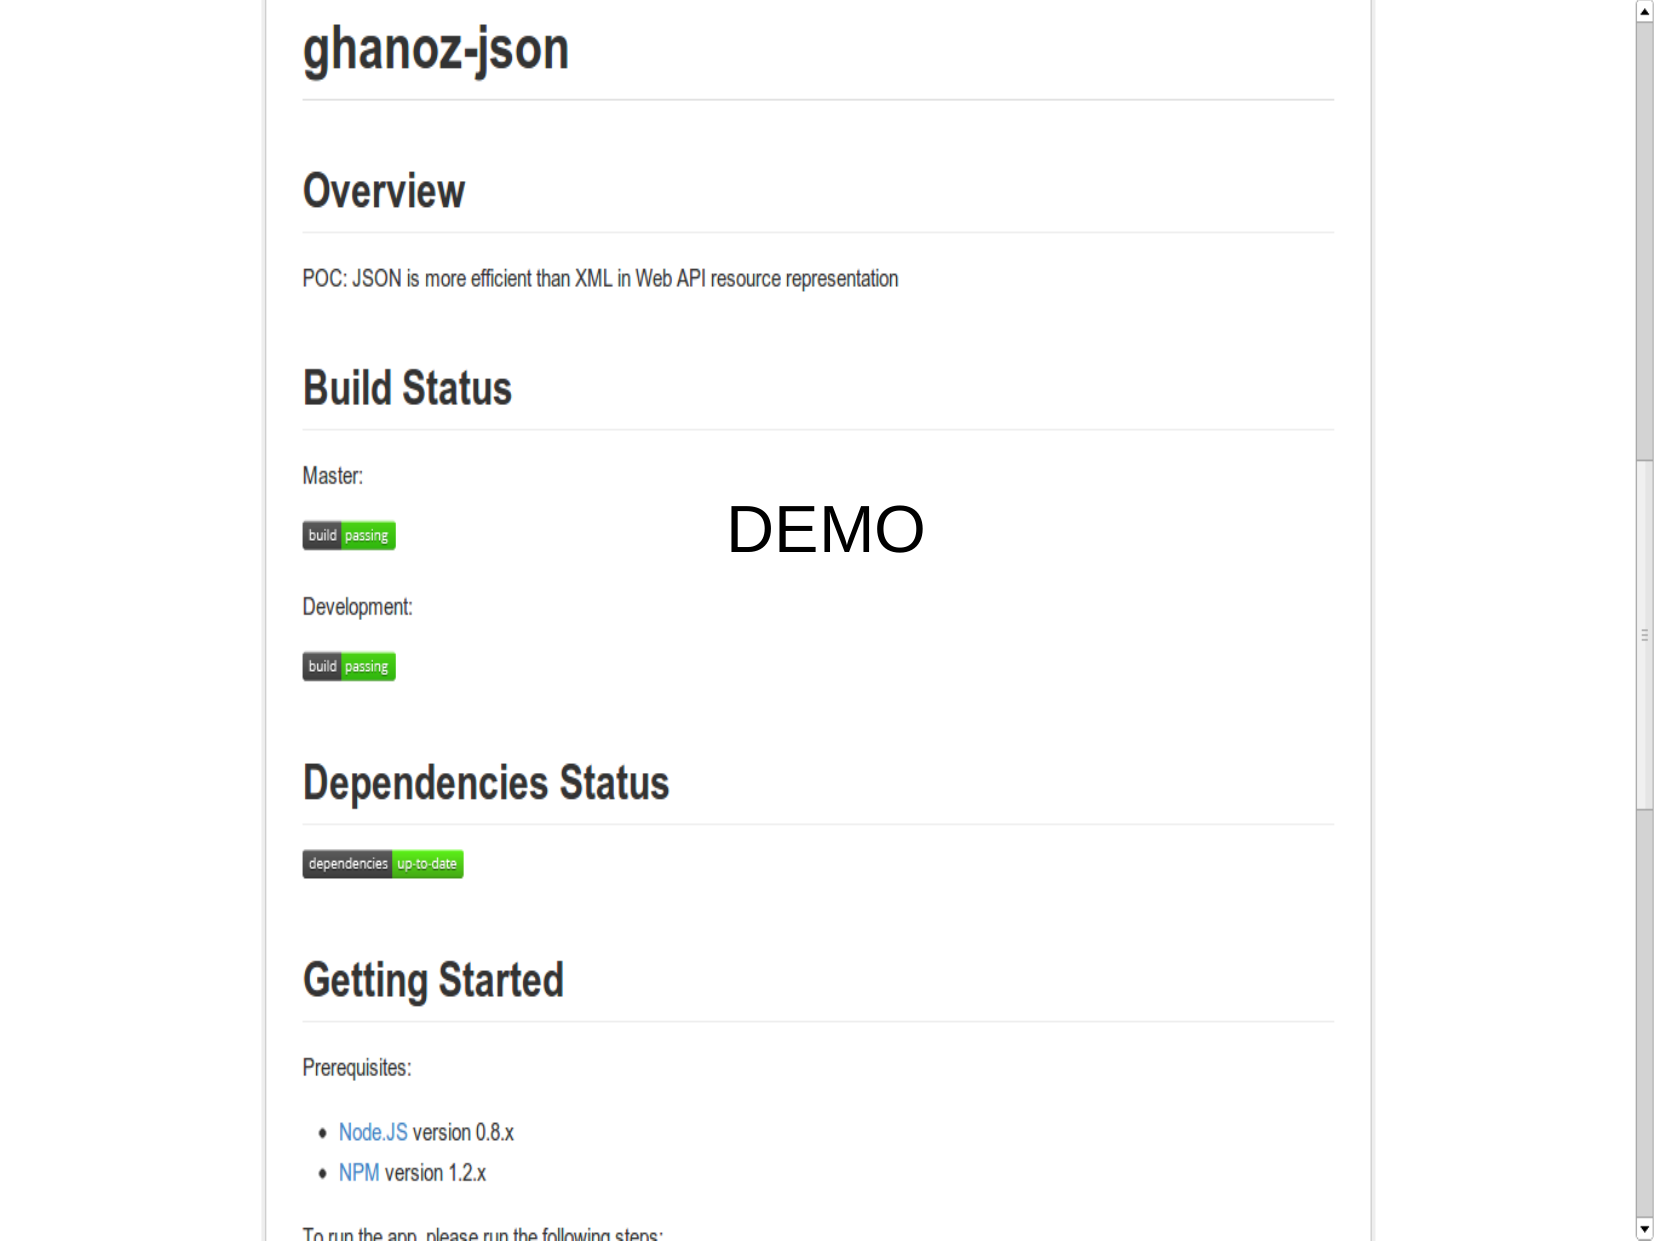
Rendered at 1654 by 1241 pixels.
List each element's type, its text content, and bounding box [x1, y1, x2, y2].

subtitle DEMO [82, 49, 1571, 1010]
picture [0, 0, 1654, 1241]
